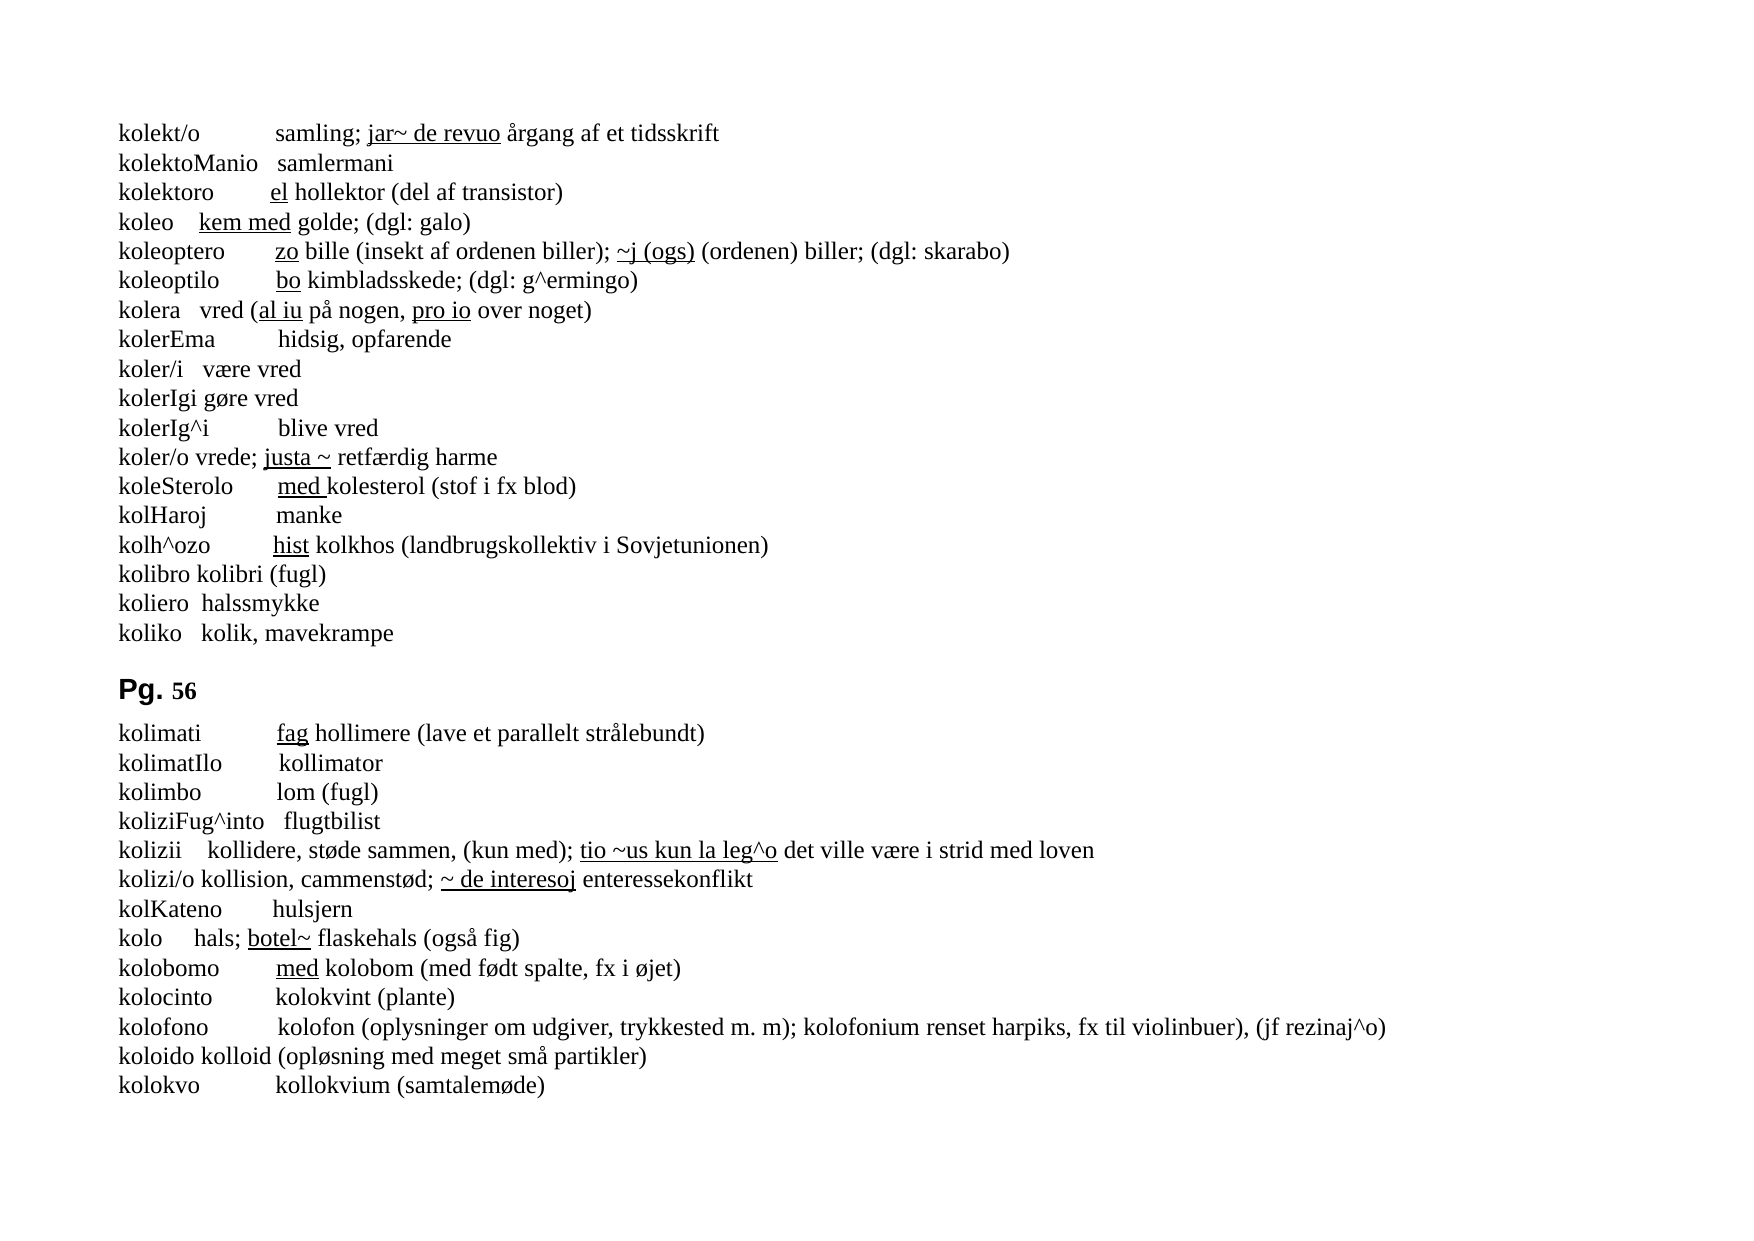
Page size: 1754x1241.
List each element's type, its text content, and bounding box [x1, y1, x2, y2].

subtitle Pg. 56 [118, 672, 1636, 706]
text koleoptero zo bille (insekt af ordenen biller); ~j (ogs) (ordenen) biller; (dgl: skarabo) [118, 236, 1636, 266]
text kolocinto kolokvint (plante) [118, 982, 1636, 1012]
text kolerIgi gøre vred [118, 383, 1636, 413]
text kolimatIlo kollimator [118, 748, 1636, 777]
text koleo kem med golde; (dgl: galo) [118, 207, 1636, 236]
text kolekt/o samling; jar~ de revuo årgang af et tidsskrift [118, 118, 1636, 148]
text kolKateno hulsjern [118, 894, 1636, 923]
text koliero halssmykke [118, 588, 1636, 618]
text kolokvo kollokvium (samtalemøde) [118, 1071, 1636, 1100]
text kolimbo lom (fugl) [118, 777, 1636, 806]
text kolizii kollidere, støde sammen, (kun med); tio ~us kun la leg^o det ville være i strid med loven [118, 836, 1636, 864]
text koler/i være vred [118, 354, 1636, 383]
text kolizi/o kollision, cammenstød; ~ de interesoj enteressekonflikt [118, 864, 1636, 894]
text kolerEma hidsig, opfarende [118, 324, 1636, 354]
text koleoptilo bo kimbladsskede; (dgl: g^ermingo) [118, 266, 1636, 295]
text kolobomo med kolobom (med født spalte, fx i øjet) [118, 953, 1636, 982]
text koler/o vrede; justa ~ retfærdig harme [118, 442, 1636, 471]
text koliziFug^into flugtbilist [118, 806, 1636, 836]
text kolektoro el hollektor (del af transistor) [118, 177, 1636, 207]
text koleSterolo med kolesterol (stof i fx blod) [118, 471, 1636, 501]
text kolektoManio samlermani [118, 148, 1636, 177]
text koliko kolik, mavekrampe [118, 618, 1636, 647]
text koloido kolloid (opløsning med meget små partikler) [118, 1041, 1636, 1071]
text kolibro kolibri (fugl) [118, 559, 1636, 588]
text kolimati fag hollimere (lave et parallelt strålebundt) [118, 718, 1636, 748]
text kolo hals; botel~ flaskehals (også fig) [118, 923, 1636, 953]
text kolofono kolofon (oplysninger om udgiver, trykkested m. m); kolofonium renset harpiks, fx til violinbuer), (jf rezinaj^o) [118, 1012, 1636, 1041]
text kolera vred (al iu på nogen, pro io over noget) [118, 295, 1636, 324]
text kolHaroj manke [118, 501, 1636, 530]
text kolh^ozo hist kolkhos (landbrugskollektiv i Sovjetunionen) [118, 530, 1636, 559]
text kolerIg^i blive vred [118, 413, 1636, 442]
